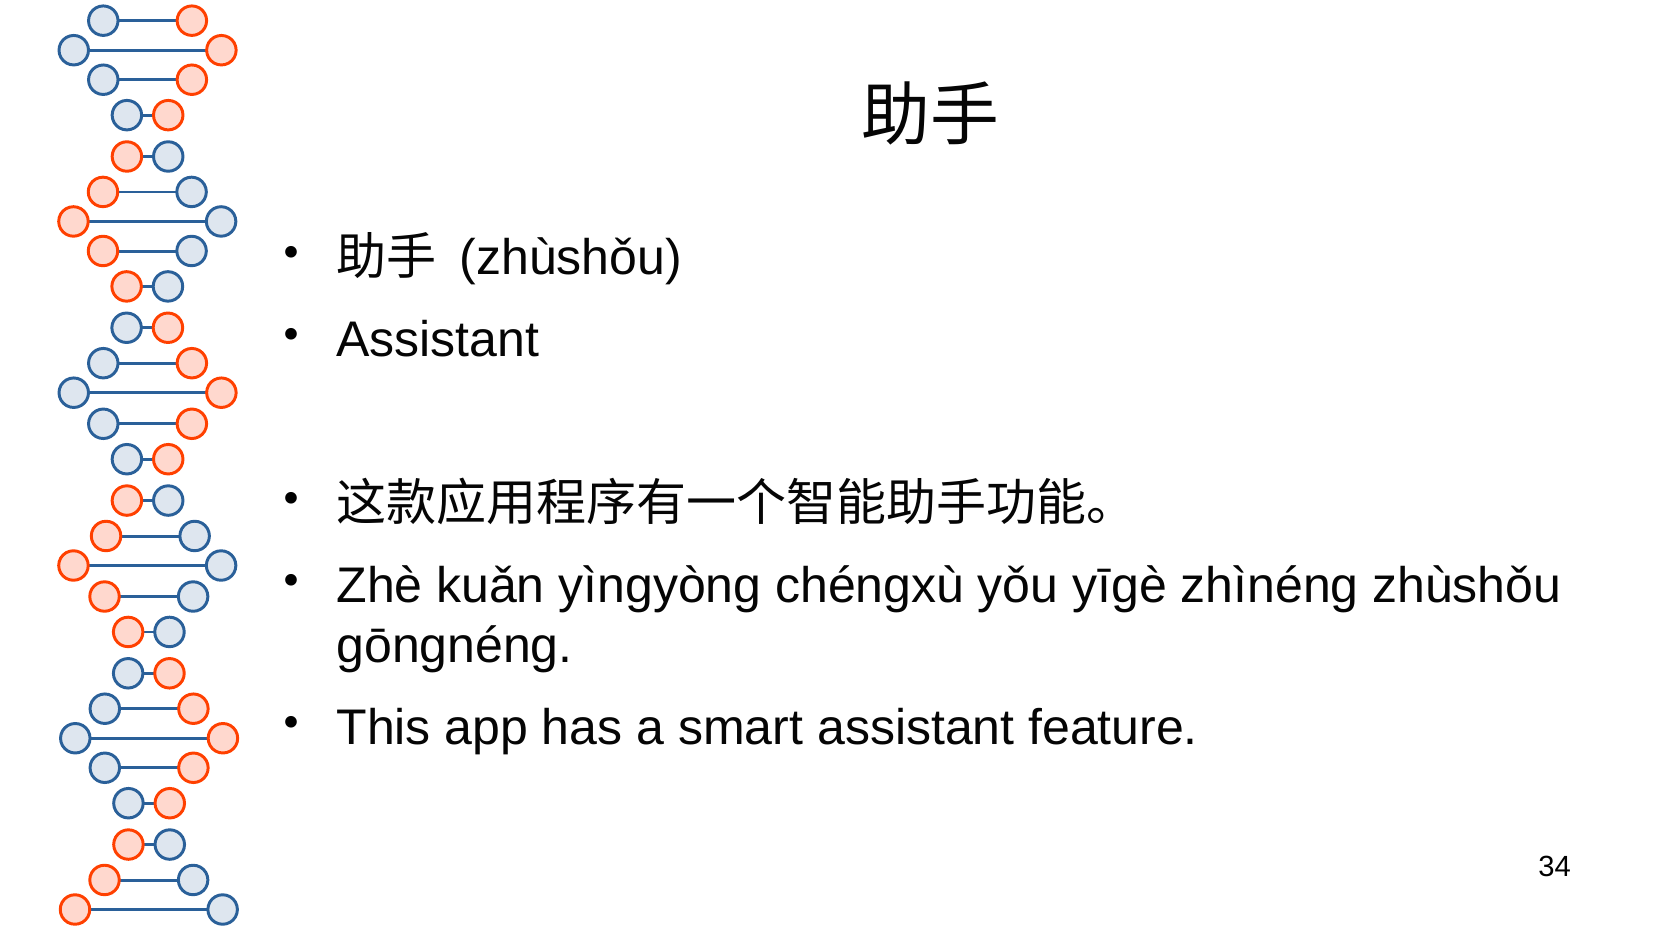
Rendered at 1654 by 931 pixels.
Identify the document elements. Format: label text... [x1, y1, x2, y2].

title 助手 [265, 35, 1595, 189]
list 助手 (zhùshǒu) Assistant 这款应用程序有一个智能助手功能。 Zhè kuǎn yìngyòng chéngxù yǒu yīgè zhìnéng zhùshǒu gōngnéng. This app has a smart assistant feature. [265, 224, 1595, 764]
